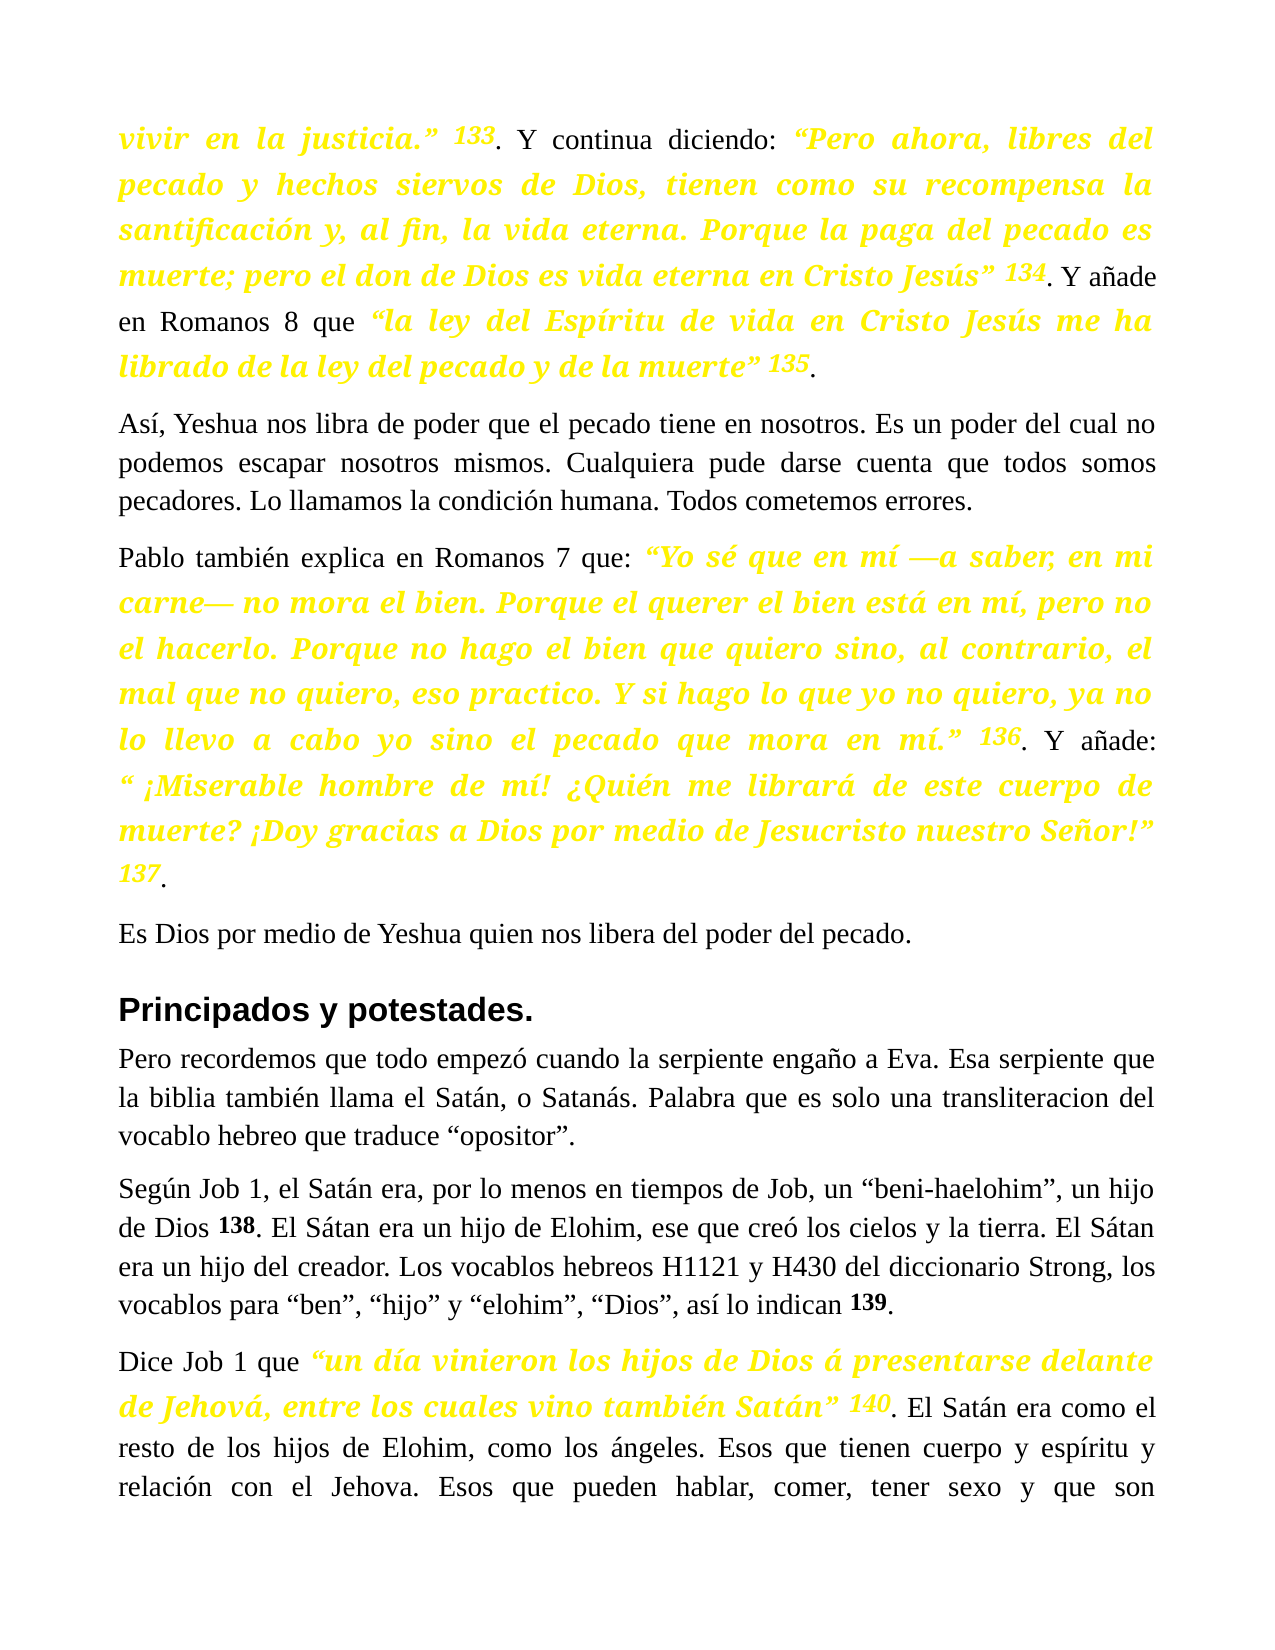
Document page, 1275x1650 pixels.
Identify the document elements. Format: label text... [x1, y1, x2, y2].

text Así, Yeshua nos libra de poder que el pecado tiene en nosotros. Es un poder del cual no podemos escapar nosotros mismos. Cualquiera pude darse cuenta que todos somos pecadores. Lo llamamos la condición humana. Todos cometemos errores. [118, 406, 1157, 517]
text Según Job 1, el Satán era, por lo menos en tiempos de Job, un “beni-haelohim”, un hijo de Dios . El Sátan era un hijo de Elohim, ese que creó los cielos y la tierra. El Sátan era un hijo del creador. Los vocablos hebreos H1121 y H430 del diccionario Strong, los vocablos para “ben”, “hijo” y “elohim”, “Dios”, así lo indican . [118, 1172, 1157, 1321]
text Pablo también explica en Romanos 7 que: “Yo sé que en mí —a saber, en mi carne— no mora el bien. Porque el querer el bien está en mí, pero no el hacerlo. Porque no hago el bien que quiero sino, al contrario, el mal que no quiero, eso practico. Y si hago lo que yo no quiero, ya no lo llevo a cabo yo sino el pecado que mora en mí.” . Y añade: “ ¡Miserable hombre de mí! ¿Quién me librará de este cuerpo de muerte? ¡Doy gracias a Dios por medio de Jesucristo nuestro Señor!” . [118, 537, 1157, 896]
text vivir en la justicia.” . Y continua diciendo: “Pero ahora, libres del pecado y hechos siervos de Dios, tienen como su recompensa la santificación y, al fin, la vida eterna. Porque la paga del pecado es muerte; pero el don de Dios es vida eterna en Cristo Jesús” . Y añade en Romanos 8 que “la ley del Espíritu de vida en Cristo Jesús me ha librado de la ley del pecado y de la muerte” . [118, 118, 1157, 386]
text Es Dios por medio de Yeshua quien nos libera del poder del pecado. [118, 916, 1157, 950]
text Dice Job 1 que “un día vinieron los hijos de Dios á presentarse delante de Jehová, entre los cuales vino también Satán” . El Satán era como el resto de los hijos de Elohim, como los ángeles. Esos que tienen cuerpo y espíritu y relación con el Jehova. Esos que pueden hablar, comer, tener sexo y que son [118, 1340, 1157, 1503]
text Pero recordemos que todo empezó cuando la serpiente engaño a Eva. Esa serpiente que la biblia también llama el Satán, o Satanás. Palabra que es solo una transliteracion del vocablo hebreo que traduce “opositor”. [118, 1041, 1157, 1152]
subtitle Principados y potestades. [118, 990, 1157, 1029]
